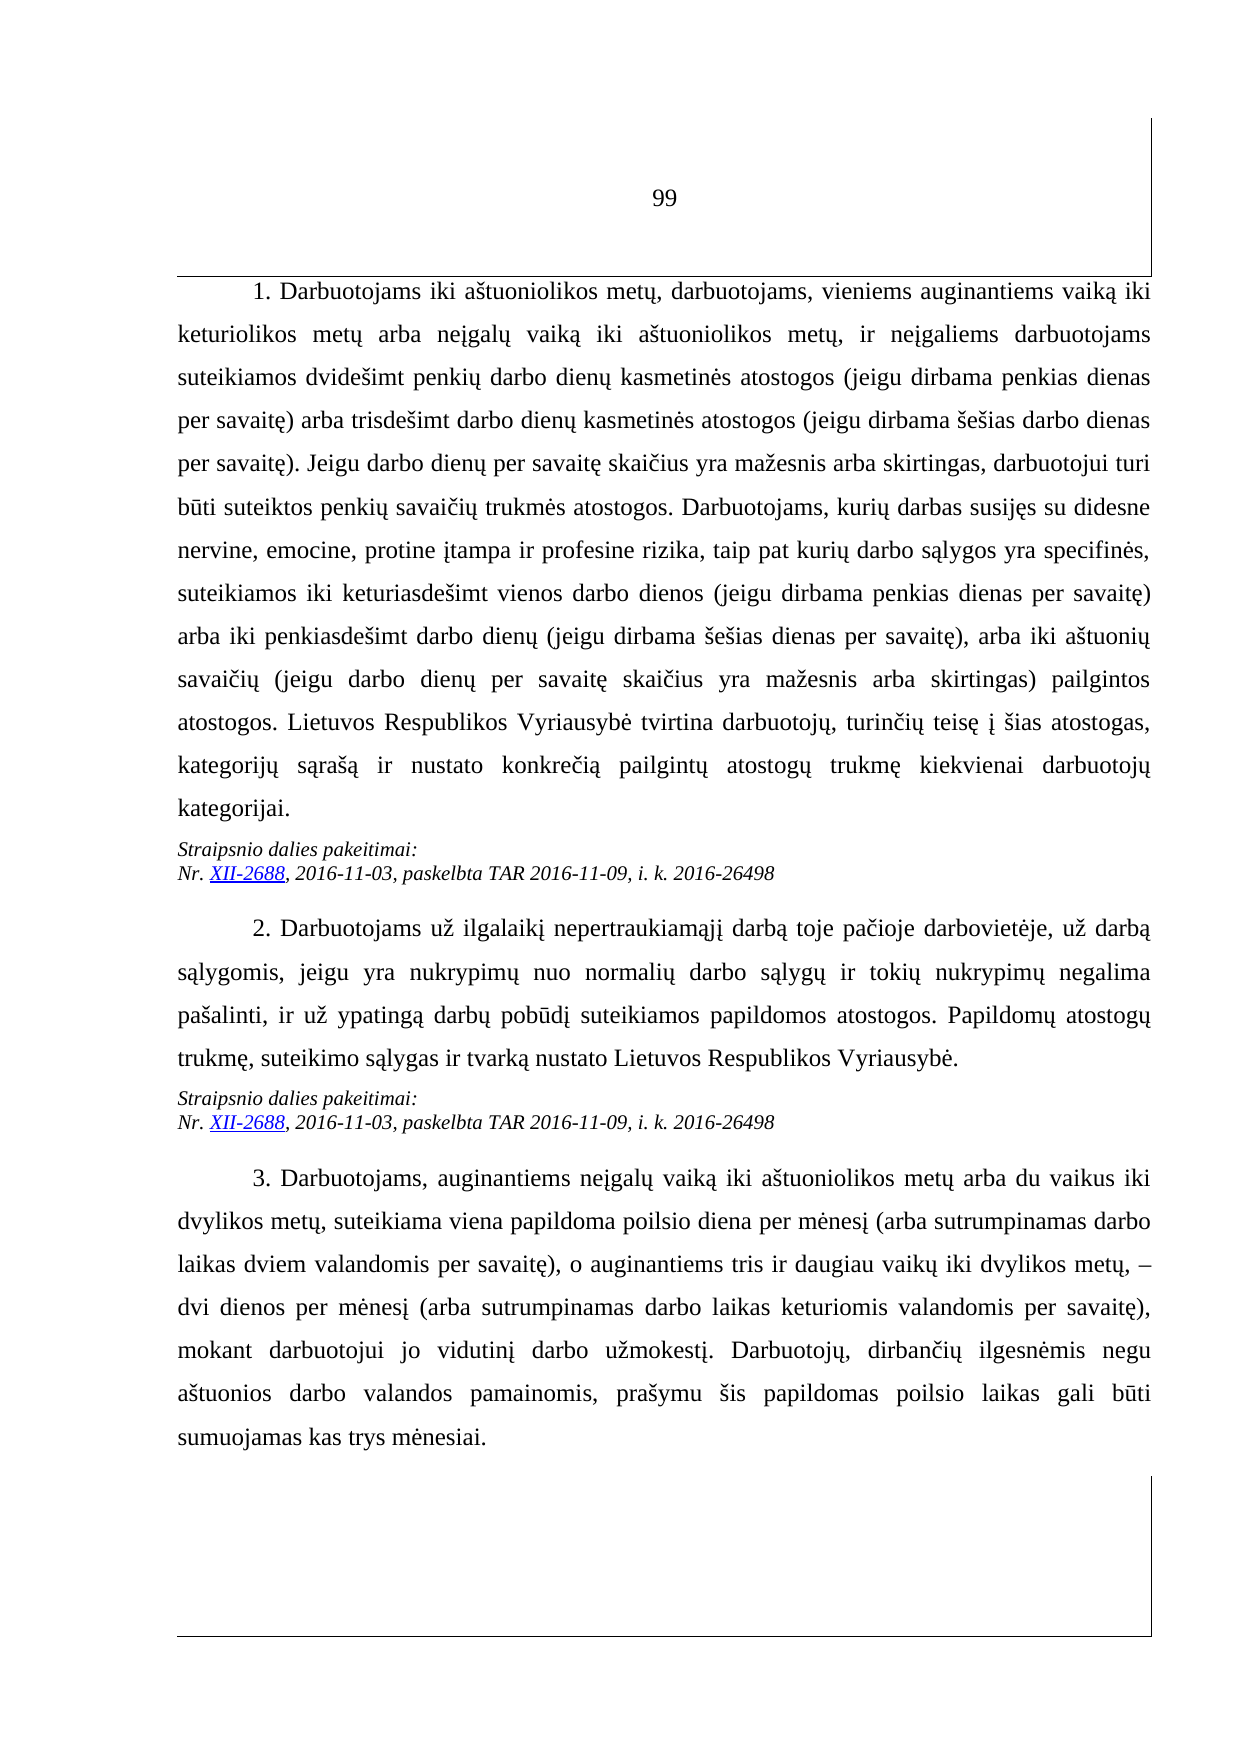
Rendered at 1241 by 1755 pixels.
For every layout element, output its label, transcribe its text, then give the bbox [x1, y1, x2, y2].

text Straipsnio dalies pakeitimai: [177, 1086, 1152, 1110]
text Straipsnio dalies pakeitimai: [177, 837, 1152, 861]
text 2. Darbuotojams už ilgalaikį nepertraukiamąjį darbą toje pačioje darbovietėje, už darbą sąlygomis, jeigu yra nukrypimų nuo normalių darbo sąlygų ir tokių nukrypimų negalima pašalinti, ir už ypatingą darbų pobūdį suteikiamos papildomos atostogos. Papildomų atostogų trukmę, suteikimo sąlygas ir tvarką nustato Lietuvos Respublikos Vyriausybė. [177, 913, 1152, 1072]
text Nr. XII-2688, 2016-11-03, paskelbta TAR 2016-11-09, i. k. 2016-26498 [177, 1110, 1152, 1134]
text Nr. XII-2688, 2016-11-03, paskelbta TAR 2016-11-09, i. k. 2016-26498 [177, 861, 1152, 885]
text 1. Darbuotojams iki aštuoniolikos metų, darbuotojams, vieniems auginantiems vaiką iki keturiolikos metų arba neįgalų vaiką iki aštuoniolikos metų, ir neįgaliems darbuotojams suteikiamos dvidešimt penkių darbo dienų kasmetinės atostogos (jeigu dirbama penkias dienas per savaitę) arba trisdešimt darbo dienų kasmetinės atostogos (jeigu dirbama šešias darbo dienas per savaitę). Jeigu darbo dienų per savaitę skaičius yra mažesnis arba skirtingas, darbuotojui turi būti suteiktos penkių savaičių trukmės atostogos. Darbuotojams, kurių darbas susijęs su didesne nervine, emocine, protine įtampa ir profesine rizika, taip pat kurių darbo sąlygos yra specifinės, suteikiamos iki keturiasdešimt vienos darbo dienos (jeigu dirbama penkias dienas per savaitę) arba iki penkiasdešimt darbo dienų (jeigu dirbama šešias dienas per savaitę), arba iki aštuonių savaičių (jeigu darbo dienų per savaitę skaičius yra mažesnis arba skirtingas) pailgintos atostogos. Lietuvos Respublikos Vyriausybė tvirtina darbuotojų, turinčių teisę į šias atostogas, kategorijų sąrašą ir nustato konkrečią pailgintų atostogų trukmę kiekvienai darbuotojų kategorijai. [177, 276, 1152, 822]
text 3. Darbuotojams, auginantiems neįgalų vaiką iki aštuoniolikos metų arba du vaikus iki dvylikos metų, suteikiama viena papildoma poilsio diena per mėnesį (arba sutrumpinamas darbo laikas dviem valandomis per savaitę), o auginantiems tris ir daugiau vaikų iki dvylikos metų, – dvi dienos per mėnesį (arba sutrumpinamas darbo laikas keturiomis valandomis per savaitę), mokant darbuotojui jo vidutinį darbo užmokestį. Darbuotojų, dirbančių ilgesnėmis negu aštuonios darbo valandos pamainomis, prašymu šis papildomas poilsio laikas gali būti sumuojamas kas trys mėnesiai. [177, 1163, 1152, 1450]
